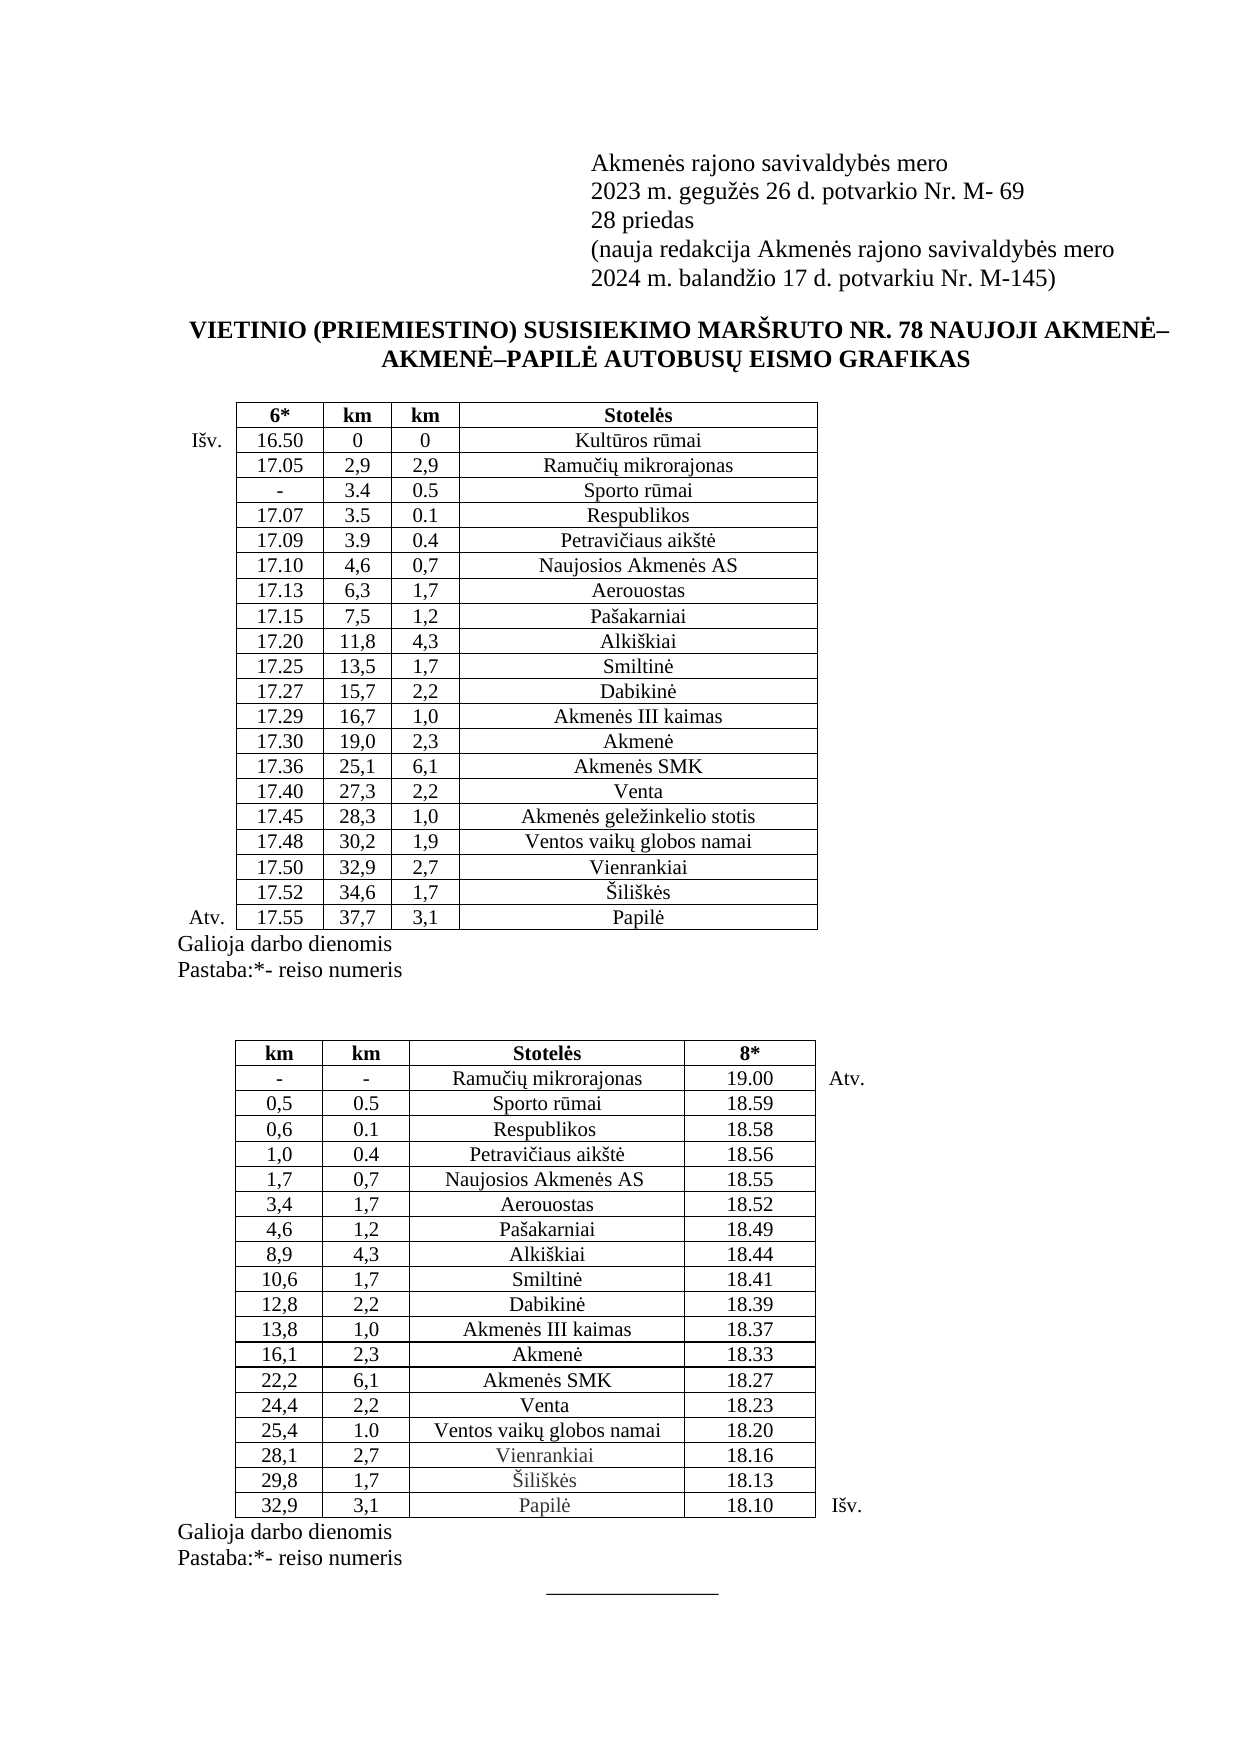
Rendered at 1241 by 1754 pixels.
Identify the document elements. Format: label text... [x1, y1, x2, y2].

table_cell [816, 1166, 878, 1191]
table_cell Papilė [410, 1493, 684, 1517]
table_cell 0 [392, 428, 459, 452]
table_cell 18.16 [685, 1443, 815, 1467]
table_cell 18.41 [685, 1267, 815, 1291]
table_cell 10,6 [236, 1267, 322, 1291]
table_header Stotelės [410, 1041, 684, 1065]
table_cell 18.39 [685, 1292, 815, 1316]
table_cell 1,7 [323, 1267, 409, 1291]
table_cell 18.55 [685, 1167, 815, 1191]
table_cell [178, 830, 236, 853]
table_cell [816, 1442, 878, 1467]
table_cell [818, 427, 910, 452]
table_cell 1,0 [236, 1142, 322, 1166]
table_cell 18.59 [685, 1091, 815, 1115]
table_cell 2,9 [392, 453, 459, 477]
table_cell Petravičiaus aikštė [460, 528, 817, 552]
table_cell [818, 678, 910, 703]
text 2024 m. balandžio 17 d. potvarkiu Nr. M-145) [177, 263, 1181, 291]
table_cell 2,7 [323, 1443, 409, 1467]
table_cell Pašakarniai [410, 1217, 684, 1241]
table_cell [178, 478, 236, 502]
table_cell [178, 453, 236, 477]
table_cell - [236, 1066, 322, 1090]
table_cell Aerouostas [410, 1192, 684, 1216]
table_cell 2,2 [323, 1393, 409, 1417]
table_cell 18.58 [685, 1116, 815, 1141]
table_cell 37,7 [324, 905, 391, 929]
table_cell Petravičiaus aikštė [410, 1142, 684, 1166]
table_cell Smiltinė [410, 1267, 684, 1291]
table_cell Respublikos [460, 503, 817, 527]
table_cell 18.49 [685, 1217, 815, 1241]
table_cell Respublikos [410, 1116, 684, 1141]
table_cell 18.33 [685, 1343, 815, 1366]
table_cell 15,7 [324, 679, 391, 703]
table_cell 0.1 [323, 1116, 409, 1141]
table_cell Akmenės SMK [460, 754, 817, 778]
table_cell 4,3 [323, 1242, 409, 1266]
table_cell 17.52 [237, 880, 323, 904]
table_cell 0,7 [323, 1167, 409, 1191]
text 28 priedas [177, 205, 1181, 234]
table_header [818, 402, 910, 427]
table_cell [818, 879, 910, 904]
table_cell 2,3 [323, 1343, 409, 1366]
table_cell Dabikinė [460, 679, 817, 703]
table_cell 4,6 [236, 1217, 322, 1241]
table_cell 3.9 [324, 528, 391, 552]
table_cell Sporto rūmai [460, 478, 817, 502]
table_cell [818, 653, 910, 678]
table_cell 6,1 [323, 1368, 409, 1392]
table_cell 2,9 [324, 453, 391, 477]
table_cell [818, 452, 910, 477]
table_cell Ramučių mikrorajonas [410, 1066, 684, 1090]
table_cell 3.4 [324, 478, 391, 502]
table_cell [816, 1241, 878, 1266]
table_cell 19.00 [685, 1066, 815, 1090]
table_cell Alkiškiai [460, 629, 817, 653]
table_cell 28,3 [324, 804, 391, 828]
table_cell Smiltinė [460, 654, 817, 678]
table_cell Atv. [816, 1065, 878, 1090]
table_cell Akmenės SMK [410, 1368, 684, 1392]
table_cell [178, 579, 236, 602]
table_cell [178, 629, 236, 653]
table_cell 17.40 [237, 779, 323, 803]
table_cell Akmenės III kaimas [460, 704, 817, 728]
table_cell 3,1 [323, 1493, 409, 1517]
table_header [816, 1040, 878, 1065]
table_cell 18.52 [685, 1192, 815, 1216]
table_cell 2,2 [323, 1292, 409, 1316]
text _______________ [177, 1571, 1181, 1597]
table_cell 4,3 [392, 629, 459, 653]
text Pastaba:*- reiso numeris [177, 1544, 1181, 1571]
table_cell 17.09 [237, 528, 323, 552]
table_cell [178, 679, 236, 703]
table_cell [178, 604, 236, 628]
table_cell 18.37 [685, 1317, 815, 1341]
table_cell 17.50 [237, 855, 323, 879]
table_cell Papilė [460, 905, 817, 929]
table_cell Venta [410, 1393, 684, 1417]
table_cell [818, 603, 910, 628]
table_cell [816, 1191, 878, 1216]
table_cell 18.23 [685, 1393, 815, 1417]
table_cell 25,1 [324, 754, 391, 778]
table_cell [178, 779, 236, 803]
text Galioja darbo dienomis [177, 1518, 1181, 1544]
table_cell [816, 1316, 878, 1341]
text 2023 m. gegužės 26 d. potvarkio Nr. M- 69 [177, 176, 1181, 205]
table_cell 17.29 [237, 704, 323, 728]
table_cell Venta [460, 779, 817, 803]
text Galioja darbo dienomis [177, 930, 1181, 956]
table_cell Šiliškės [460, 880, 817, 904]
table_cell 6,3 [324, 579, 391, 602]
table_cell [816, 1291, 878, 1316]
table_cell Aerouostas [460, 579, 817, 602]
text Pastaba:*- reiso numeris [177, 956, 1181, 983]
table_cell 3,1 [392, 905, 459, 929]
table_cell [818, 628, 910, 653]
table_cell 2,2 [392, 679, 459, 703]
table_cell 18.20 [685, 1418, 815, 1442]
table_cell 3.5 [324, 503, 391, 527]
table_cell [816, 1417, 878, 1442]
table_cell 25,4 [236, 1418, 322, 1442]
table_cell [818, 778, 910, 803]
table_cell [818, 502, 910, 527]
table_cell [178, 880, 236, 904]
table_cell 22,2 [236, 1368, 322, 1392]
table_cell Vienrankiai [410, 1443, 684, 1467]
table_cell 11,8 [324, 629, 391, 653]
table_cell Akmenės III kaimas [410, 1317, 684, 1341]
table_cell Akmenė [460, 729, 817, 753]
table_cell [178, 704, 236, 728]
table_cell 29,8 [236, 1468, 322, 1492]
table_cell Ventos vaikų globos namai [460, 830, 817, 853]
table_cell 17.07 [237, 503, 323, 527]
table_cell Akmenė [410, 1343, 684, 1366]
table_header km [323, 1041, 409, 1065]
table_cell Atv. [178, 905, 236, 929]
table_cell [818, 477, 910, 502]
table_cell 27,3 [324, 779, 391, 803]
table_cell [178, 503, 236, 527]
table_cell 18.27 [685, 1368, 815, 1392]
table_cell 16,7 [324, 704, 391, 728]
table_cell Dabikinė [410, 1292, 684, 1316]
table_cell [816, 1266, 878, 1291]
table_cell 0.5 [392, 478, 459, 502]
table_cell 4,6 [324, 553, 391, 577]
table_cell Sporto rūmai [410, 1091, 684, 1115]
table_cell Išv. [178, 428, 236, 452]
table_cell 17.13 [237, 579, 323, 602]
table_cell 1,0 [323, 1317, 409, 1341]
table_cell 18.10 [685, 1493, 815, 1517]
table_cell Naujosios Akmenės AS [460, 553, 817, 577]
table_cell [178, 855, 236, 879]
table_cell Vienrankiai [460, 855, 817, 879]
table_cell [178, 528, 236, 552]
table_cell Akmenės geležinkelio stotis [460, 804, 817, 828]
table_header km [392, 403, 459, 427]
table_cell 0,5 [236, 1091, 322, 1115]
table_cell [818, 829, 910, 853]
table_cell 12,8 [236, 1292, 322, 1316]
text (nauja redakcija Akmenės rajono savivaldybės mero [177, 234, 1181, 263]
table_cell 16,1 [236, 1343, 322, 1366]
table_cell 17.25 [237, 654, 323, 678]
table_cell 17.10 [237, 553, 323, 577]
table_cell [818, 753, 910, 778]
table_cell 30,2 [324, 830, 391, 853]
table_cell 17.45 [237, 804, 323, 828]
table_cell 2,7 [392, 855, 459, 879]
table_cell 1,9 [392, 830, 459, 853]
table_cell [816, 1141, 878, 1166]
table_header 8* [685, 1041, 815, 1065]
table_cell Šiliškės [410, 1468, 684, 1492]
table_cell 0.5 [323, 1091, 409, 1115]
table_cell 28,1 [236, 1443, 322, 1467]
table_cell 3,4 [236, 1192, 322, 1216]
table_cell [816, 1341, 878, 1366]
table_cell 1,7 [392, 579, 459, 602]
table_cell Ramučių mikrorajonas [460, 453, 817, 477]
table_cell 18.13 [685, 1468, 815, 1492]
table_cell 17.30 [237, 729, 323, 753]
table_header Stotelės [460, 403, 817, 427]
text Akmenės rajono savivaldybės mero [177, 148, 1181, 176]
table_cell Kultūros rūmai [460, 428, 817, 452]
table_cell [178, 729, 236, 753]
table_cell [818, 703, 910, 728]
table_cell 1,0 [392, 704, 459, 728]
table_cell 19,0 [324, 729, 391, 753]
table_cell 18.56 [685, 1142, 815, 1166]
table_cell 17.48 [237, 830, 323, 853]
table_cell [818, 803, 910, 828]
table_cell 2,3 [392, 729, 459, 753]
table_cell 24,4 [236, 1393, 322, 1417]
table_cell [816, 1467, 878, 1492]
table_cell 0.4 [392, 528, 459, 552]
table_cell 0.4 [323, 1142, 409, 1166]
table_cell Alkiškiai [410, 1242, 684, 1266]
table_cell [818, 904, 910, 929]
table_cell 0,7 [392, 553, 459, 577]
table_cell 1,7 [323, 1468, 409, 1492]
table_cell 32,9 [236, 1493, 322, 1517]
text VIETINIO (PRIEMIESTINO) SUSISIEKIMO MARŠRUTO NR. 78 NAUJOJI AKMENĖ–AKMENĖ–PAPILĖ AUTOBUSŲ EISMO GRAFIKAS [177, 315, 1181, 373]
table_cell 18.44 [685, 1242, 815, 1266]
table_cell [818, 578, 910, 602]
table_cell [816, 1366, 878, 1392]
table_cell 16.50 [237, 428, 323, 452]
table_cell [818, 854, 910, 879]
table_cell - [237, 478, 323, 502]
table_cell 1,7 [392, 880, 459, 904]
table_cell [816, 1115, 878, 1141]
table_cell [178, 754, 236, 778]
table_cell 17.20 [237, 629, 323, 653]
table_cell 6,1 [392, 754, 459, 778]
table_cell 17.55 [237, 905, 323, 929]
table_cell Ventos vaikų globos namai [410, 1418, 684, 1442]
table_cell 13,8 [236, 1317, 322, 1341]
table_cell Išv. [816, 1492, 878, 1517]
table_cell Pašakarniai [460, 604, 817, 628]
table_cell 0.1 [392, 503, 459, 527]
table_cell 7,5 [324, 604, 391, 628]
table_cell [816, 1090, 878, 1115]
table_cell 2,2 [392, 779, 459, 803]
table_cell 0 [324, 428, 391, 452]
table_cell [818, 728, 910, 753]
table_cell 32,9 [324, 855, 391, 879]
table_cell - [323, 1066, 409, 1090]
table_cell 34,6 [324, 880, 391, 904]
table_header 6* [237, 403, 323, 427]
table_cell 0,6 [236, 1116, 322, 1141]
table_cell [178, 804, 236, 828]
table_cell 1,7 [236, 1167, 322, 1191]
table_header km [236, 1041, 322, 1065]
table_cell [178, 654, 236, 678]
table_cell Naujosios Akmenės AS [410, 1167, 684, 1191]
table_cell [816, 1216, 878, 1241]
table_cell 1,2 [392, 604, 459, 628]
table_header km [324, 403, 391, 427]
table_cell 1,7 [392, 654, 459, 678]
table_cell 8,9 [236, 1242, 322, 1266]
table_header [178, 403, 236, 427]
table_cell 17.15 [237, 604, 323, 628]
table_cell 17.27 [237, 679, 323, 703]
table_cell 17.36 [237, 754, 323, 778]
table_cell 1,2 [323, 1217, 409, 1241]
table_cell 1.0 [323, 1418, 409, 1442]
table_cell [178, 553, 236, 577]
table_cell [818, 527, 910, 552]
table_cell 13,5 [324, 654, 391, 678]
table_cell [816, 1392, 878, 1417]
table_cell 1,0 [392, 804, 459, 828]
table_cell 1,7 [323, 1192, 409, 1216]
table_cell 17.05 [237, 453, 323, 477]
table_cell [818, 552, 910, 577]
